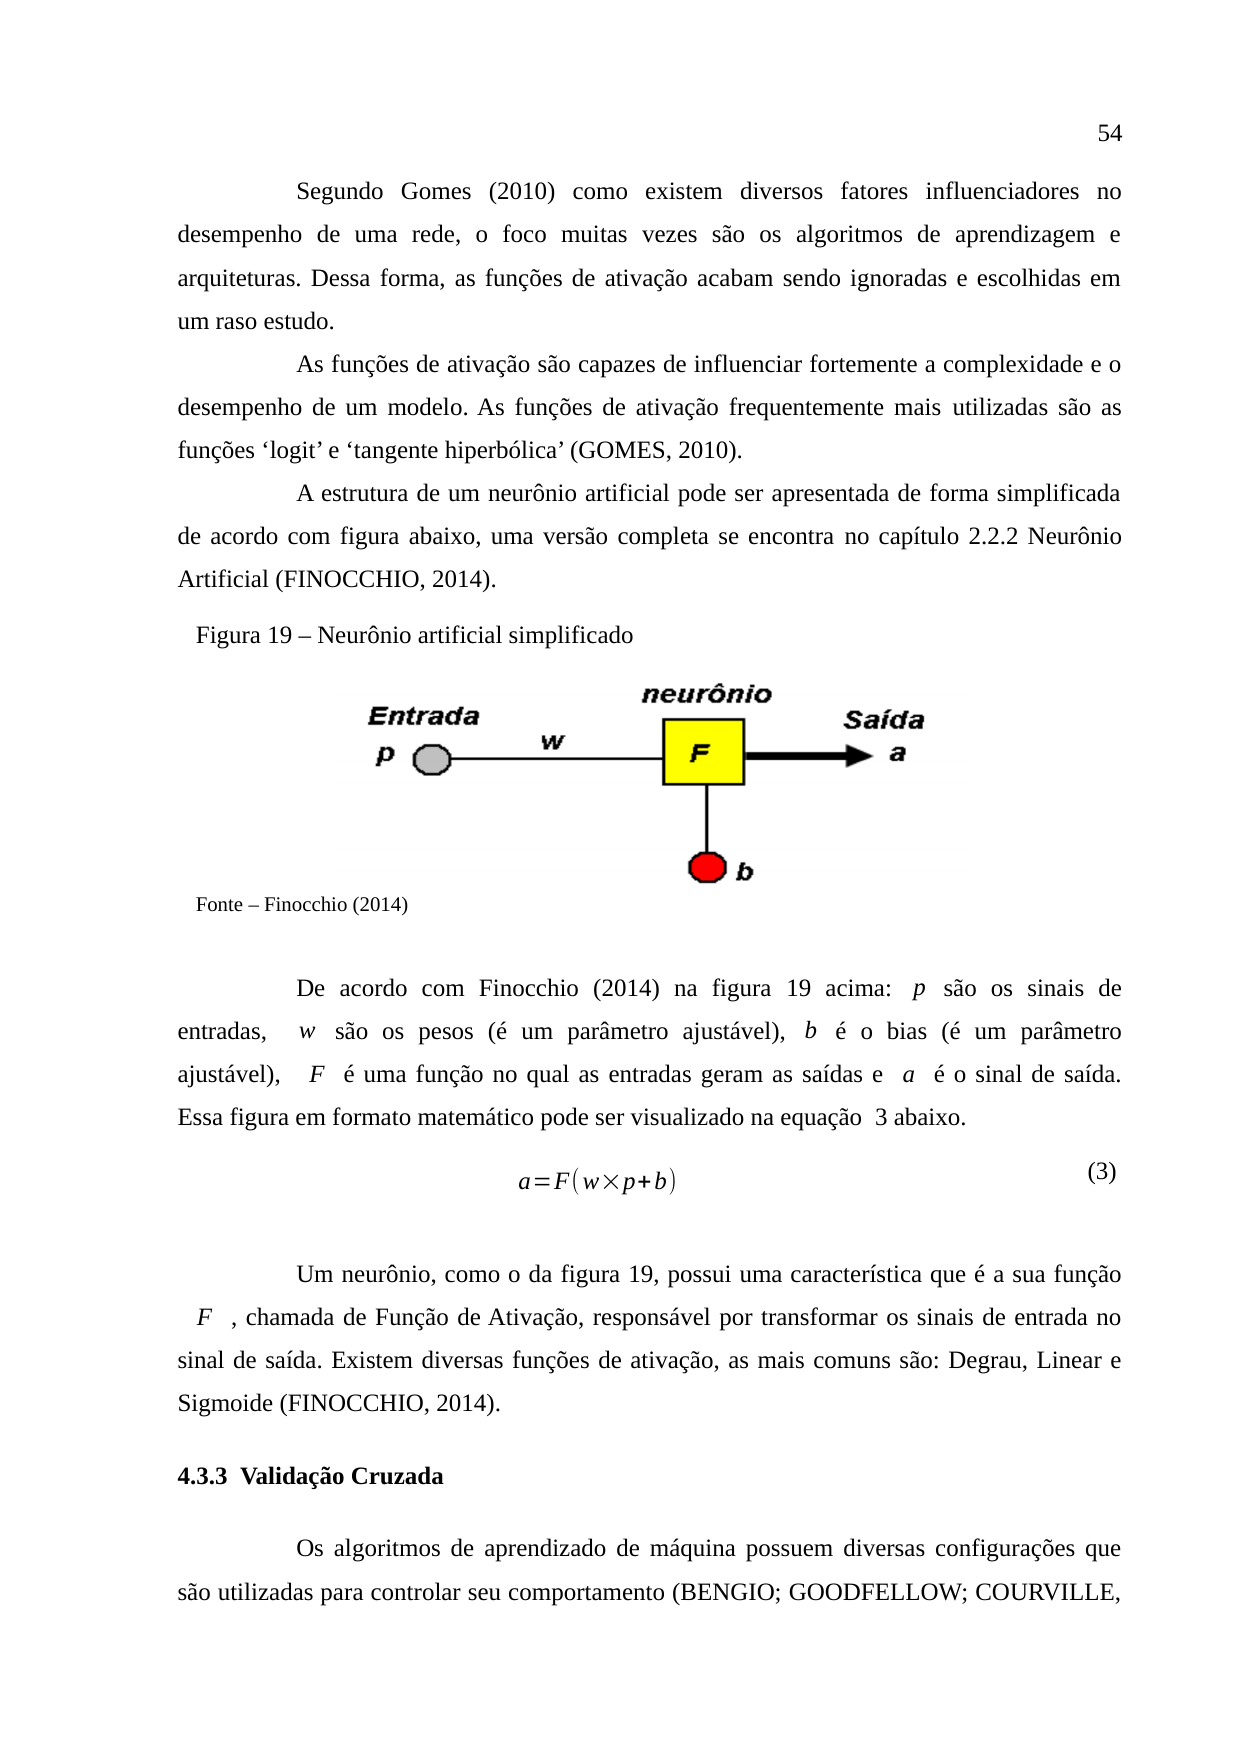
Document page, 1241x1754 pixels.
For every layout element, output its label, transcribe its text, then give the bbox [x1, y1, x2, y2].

text Os algoritmos de aprendizado de máquina possuem diversas configurações que são utilizadas para controlar seu comportamento (BENGIO; GOODFELLOW; COURVILLE, [177, 1533, 1122, 1605]
table_header (3) [1017, 1146, 1122, 1216]
subtitle Validação Cruzada [177, 1461, 1122, 1490]
text Figura 19 – Neurônio artificial simplificado [196, 620, 1104, 649]
table_header [177, 1146, 1017, 1216]
picture [331, 673, 968, 892]
text Fonte – Finocchio (2014) [196, 892, 1104, 916]
text A estrutura de um neurônio artificial pode ser apresentada de forma simplificada de acordo com figura abaixo, uma versão completa se encontra no capítulo 2.2.2 Neurônio Artificial (FINOCCHIO, 2014). [177, 478, 1122, 593]
text Um neurônio, como o da figura 19, possui uma característica que é a sua função , chamada de Função de Ativação, responsável por transformar os sinais de entrada no sinal de saída. Existem diversas funções de ativação, as mais comuns são: Degrau, Linear e Sigmoide (FINOCCHIO, 2014). [177, 1259, 1122, 1417]
text As funções de ativação são capazes de influenciar fortemente a complexidade e o desempenho de um modelo. As funções de ativação frequentemente mais utilizadas são as funções ‘logit’ e ‘tangente hiperbólica’ (GOMES, 2010). [177, 349, 1122, 464]
text Segundo Gomes (2010) como existem diversos fatores influenciadores no desempenho de uma rede, o foco muitas vezes são os algoritmos de aprendizagem e arquiteturas. Dessa forma, as funções de ativação acabam sendo ignoradas e escolhidas em um raso estudo. [177, 176, 1122, 334]
text De acordo com Finocchio (2014) na figura 19 acima:são os sinais de entradas, são os pesos (é um parâmetro ajustável),é o bias (é um parâmetro ajustável), é uma função no qual as entradas geram as saídas eé o sinal de saída. Essa figura em formato matemático pode ser visualizado na equação 3 abaixo. [177, 973, 1122, 1131]
